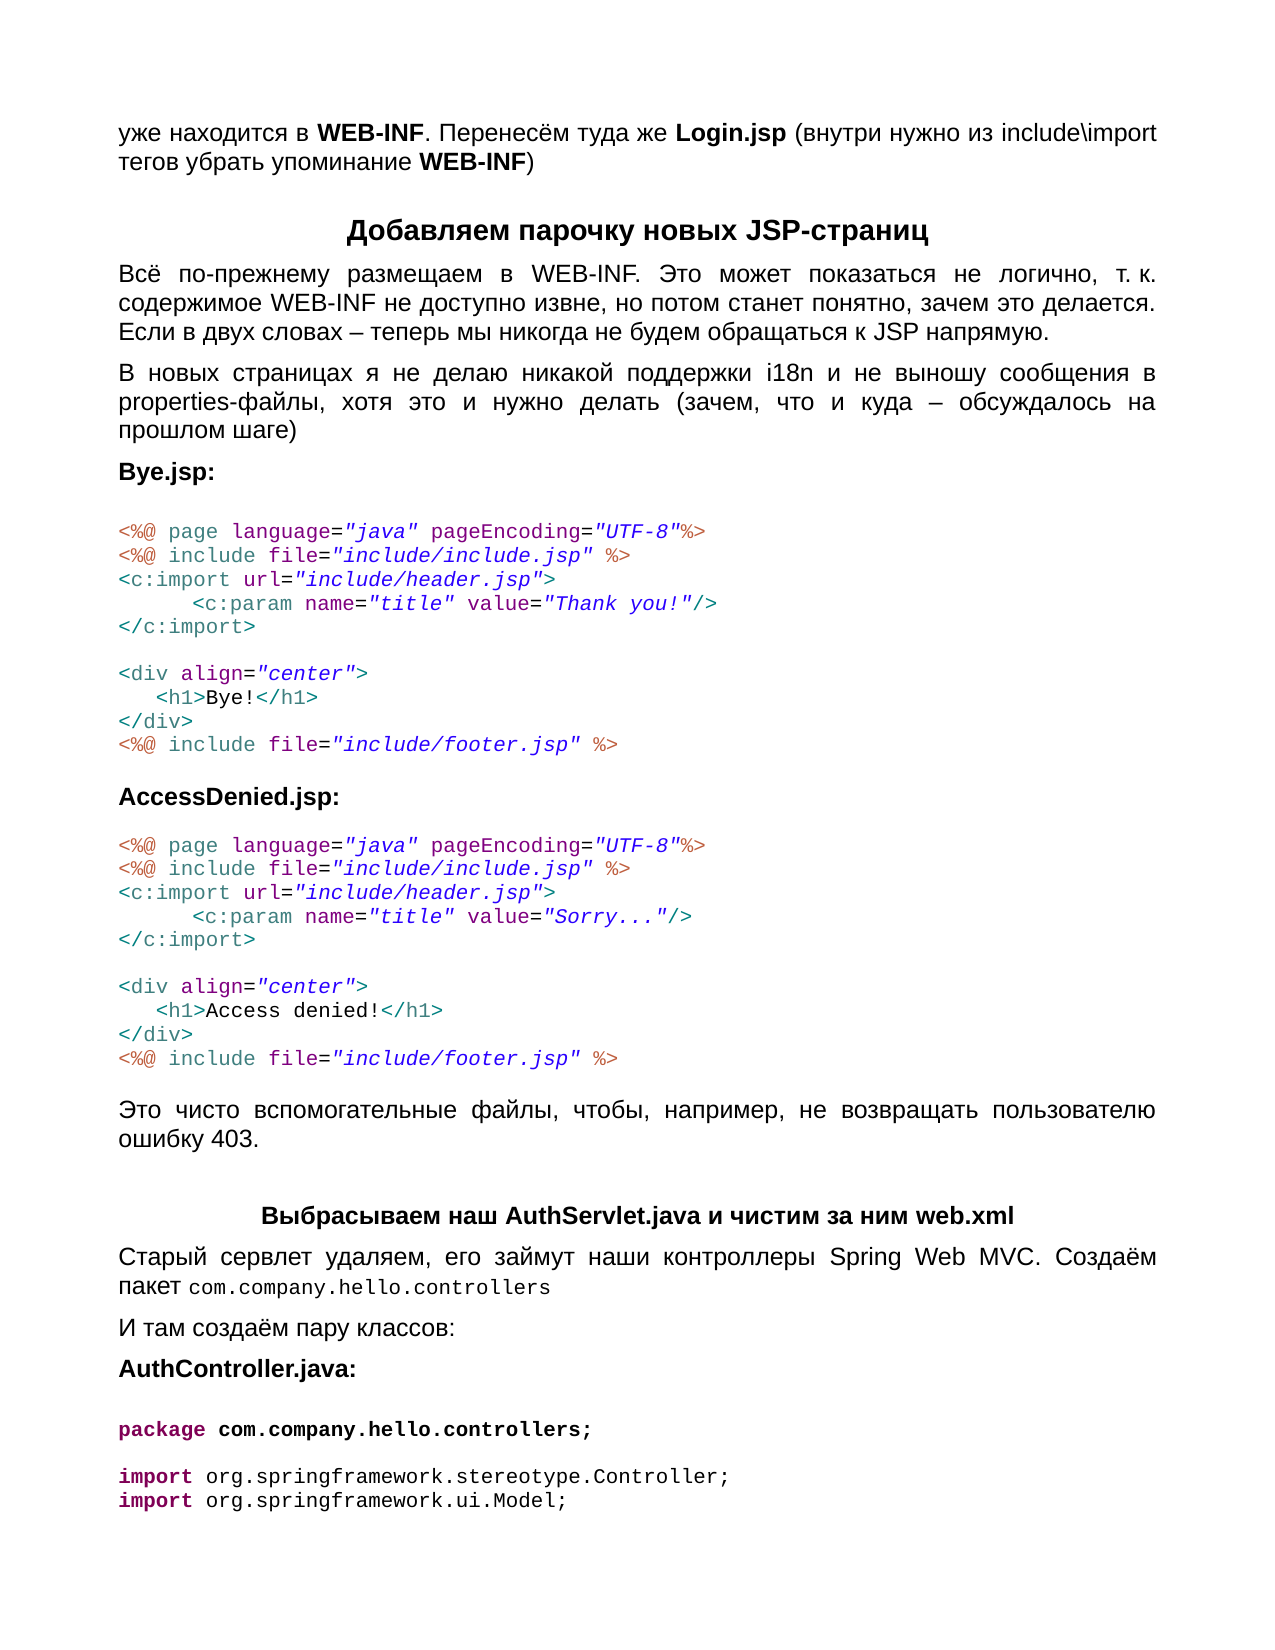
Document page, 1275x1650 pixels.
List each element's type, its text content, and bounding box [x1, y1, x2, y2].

text <h1>Access denied!</h1> [118, 1000, 1157, 1024]
text Это чисто вспомогательные файлы, чтобы, например, не возвращать пользователю ошибку 403. [118, 1095, 1157, 1152]
text Старый сервлет удаляем, его займут наши контроллеры Spring Web MVC. Создаём пакет com.company.hello.controllers [118, 1242, 1157, 1301]
text <c:param name="title" value="Sorry..."/> [118, 906, 1157, 929]
text <%@ page language="java" pageEncoding="UTF-8"%> [118, 835, 1157, 858]
text И там создаём пару классов: [118, 1313, 1157, 1342]
text <c:import url="include/header.jsp"> [118, 569, 1157, 592]
text <h1>Bye!</h1> [118, 687, 1157, 711]
text <%@ include file="include/include.jsp" %> [118, 858, 1157, 882]
text </div> [118, 1024, 1157, 1047]
text <%@ include file="include/footer.jsp" %> [118, 734, 1157, 758]
text <div align="center"> [118, 663, 1157, 687]
text import org.springframework.stereotype.Controller; [118, 1467, 1157, 1490]
text </c:import> [118, 616, 1157, 640]
text <%@ include file="include/include.jsp" %> [118, 545, 1157, 569]
text Bye.jsp: [118, 457, 1157, 485]
text AccessDenied.jsp: [118, 782, 1157, 811]
subtitle Выбрасываем наш AuthServlet.java и чистим за ним web.xml [118, 1201, 1157, 1230]
subtitle Добавляем парочку новых JSP-страниц [118, 213, 1157, 247]
text <%@ include file="include/footer.jsp" %> [118, 1047, 1157, 1071]
text AuthController.java: [118, 1354, 1157, 1383]
text уже находится в WEB-INF. Перенесём туда же Login.jsp (внутри нужно из include\import тегов убрать упоминание WEB-INF) [118, 118, 1157, 176]
text <c:import url="include/header.jsp"> [118, 882, 1157, 906]
text </c:import> [118, 929, 1157, 953]
text <div align="center"> [118, 977, 1157, 1000]
text <%@ page language="java" pageEncoding="UTF-8"%> [118, 522, 1157, 545]
text package com.company.hello.controllers; [118, 1419, 1157, 1443]
text import org.springframework.ui.Model; [118, 1490, 1157, 1514]
text </div> [118, 711, 1157, 734]
text Всё по-прежнему размещаем в WEB-INF. Это может показаться не логично, т. к. содержимое WEB-INF не доступно извне, но потом станет понятно, зачем это делается. Если в двух словах – теперь мы никогда не будем обращаться к JSP напрямую. [118, 259, 1157, 345]
text В новых страницах я не делаю никакой поддержки i18n и не выношу сообщения в properties-файлы, хотя это и нужно делать (зачем, что и куда – обсуждалось на прошлом шаге) [118, 358, 1157, 444]
text <c:param name="title" value="Thank you!"/> [118, 592, 1157, 616]
